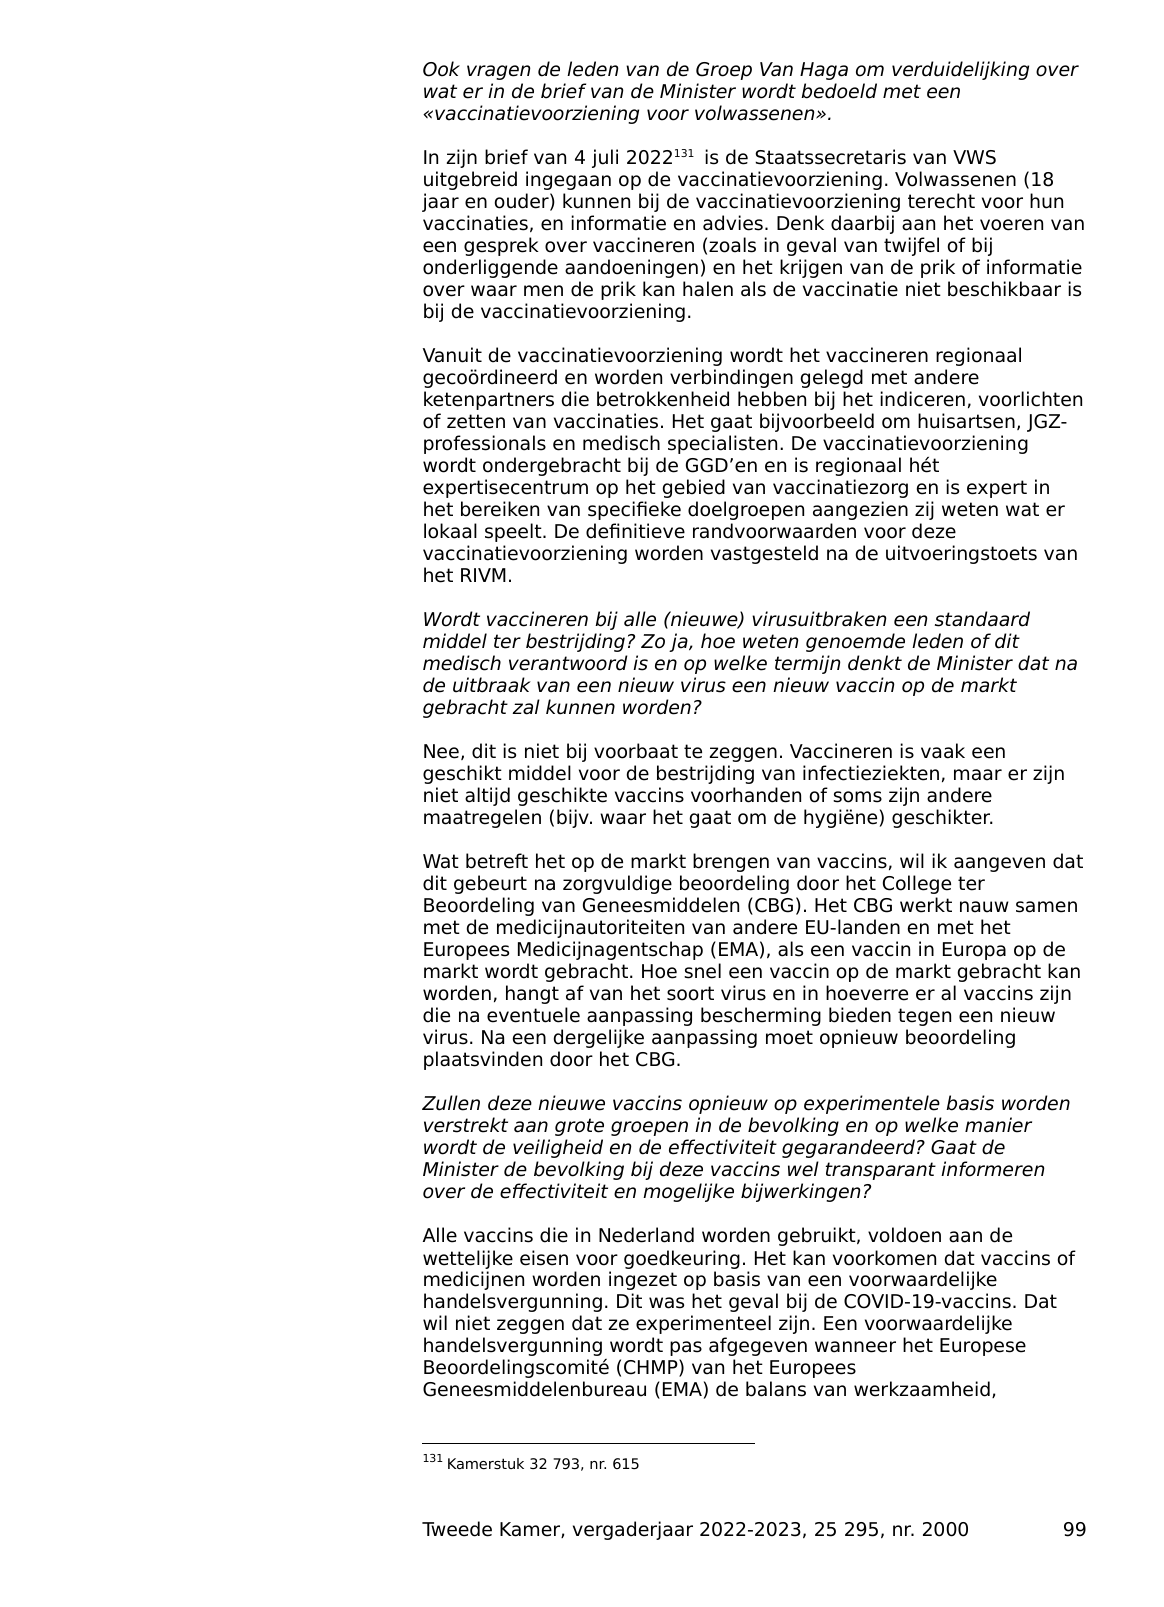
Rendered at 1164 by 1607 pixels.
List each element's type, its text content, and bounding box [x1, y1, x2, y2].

text Wat betreft het op de markt brengen van vaccins, wil ik aangeven dat dit gebeurt na zorgvuldige beoordeling door het College ter Beoordeling van Geneesmiddelen (CBG). Het CBG werkt nauw samen met de medicijnautoriteiten van andere EU-landen en met het Europees Medicijnagentschap (EMA), als een vaccin in Europa op de markt wordt gebracht. Hoe snel een vaccin op de markt gebracht kan worden, hangt af van het soort virus en in hoeverre er al vaccins zijn die na eventuele aanpassing bescherming bieden tegen een nieuw virus. Na een dergelijke aanpassing moet opnieuw beoordeling plaatsvinden door het CBG. [422, 851, 1087, 1071]
text Nee, dit is niet bij voorbaat te zeggen. Vaccineren is vaak een geschikt middel voor de bestrijding van infectieziekten, maar er zijn niet altijd geschikte vaccins voorhanden of soms zijn andere maatregelen (bijv. waar het gaat om de hygiëne) geschikter. [422, 741, 1087, 829]
text Ook vragen de leden van de Groep Van Haga om verduidelijking over wat er in de brief van de Minister wordt bedoeld met een «vaccinatievoorziening voor volwassenen». [422, 59, 1087, 125]
text In zijn brief van 4 juli 2022 is de Staatssecretaris van VWS uitgebreid ingegaan op de vaccinatievoorziening. Volwassenen (18 jaar en ouder) kunnen bij de vaccinatievoorziening terecht voor hun vaccinaties, en informatie en advies. Denk daarbij aan het voeren van een gesprek over vaccineren (zoals in geval van twijfel of bij onderliggende aandoeningen) en het krijgen van de prik of informatie over waar men de prik kan halen als de vaccinatie niet beschikbaar is bij de vaccinatievoorziening. [422, 147, 1087, 323]
text Alle vaccins die in Nederland worden gebruikt, voldoen aan de wettelijke eisen voor goedkeuring. Het kan voorkomen dat vaccins of medicijnen worden ingezet op basis van een voorwaardelijke handelsvergunning. Dit was het geval bij de COVID-19-vaccins. Dat wil niet zeggen dat ze experimenteel zijn. Een voorwaardelijke handelsvergunning wordt pas afgegeven wanneer het Europese Beoordelingscomité (CHMP) van het Europees Geneesmiddelenbureau (EMA) de balans van werkzaamheid, [422, 1225, 1087, 1401]
text Vanuit de vaccinatievoorziening wordt het vaccineren regionaal gecoördineerd en worden verbindingen gelegd met andere ketenpartners die betrokkenheid hebben bij het indiceren, voorlichten of zetten van vaccinaties. Het gaat bijvoorbeeld om huisartsen, JGZ-professionals en medisch specialisten. De vaccinatievoorziening wordt ondergebracht bij de GGD’en en is regionaal hét expertisecentrum op het gebied van vaccinatiezorg en is expert in het bereiken van specifieke doelgroepen aangezien zij weten wat er lokaal speelt. De definitieve randvoorwaarden voor deze vaccinatievoorziening worden vastgesteld na de uitvoeringstoets van het RIVM. [422, 345, 1087, 587]
text Zullen deze nieuwe vaccins opnieuw op experimentele basis worden verstrekt aan grote groepen in de bevolking en op welke manier wordt de veiligheid en de effectiviteit gegarandeerd? Gaat de Minister de bevolking bij deze vaccins wel transparant informeren over de effectiviteit en mogelijke bijwerkingen? [422, 1093, 1087, 1203]
text Wordt vaccineren bij alle (nieuwe) virusuitbraken een standaard middel ter bestrijding? Zo ja, hoe weten genoemde leden of dit medisch verantwoord is en op welke termijn denkt de Minister dat na de uitbraak van een nieuw virus een nieuw vaccin op de markt gebracht zal kunnen worden? [422, 609, 1087, 719]
text Kamerstuk 32 793, nr. 615 [422, 1452, 1087, 1474]
